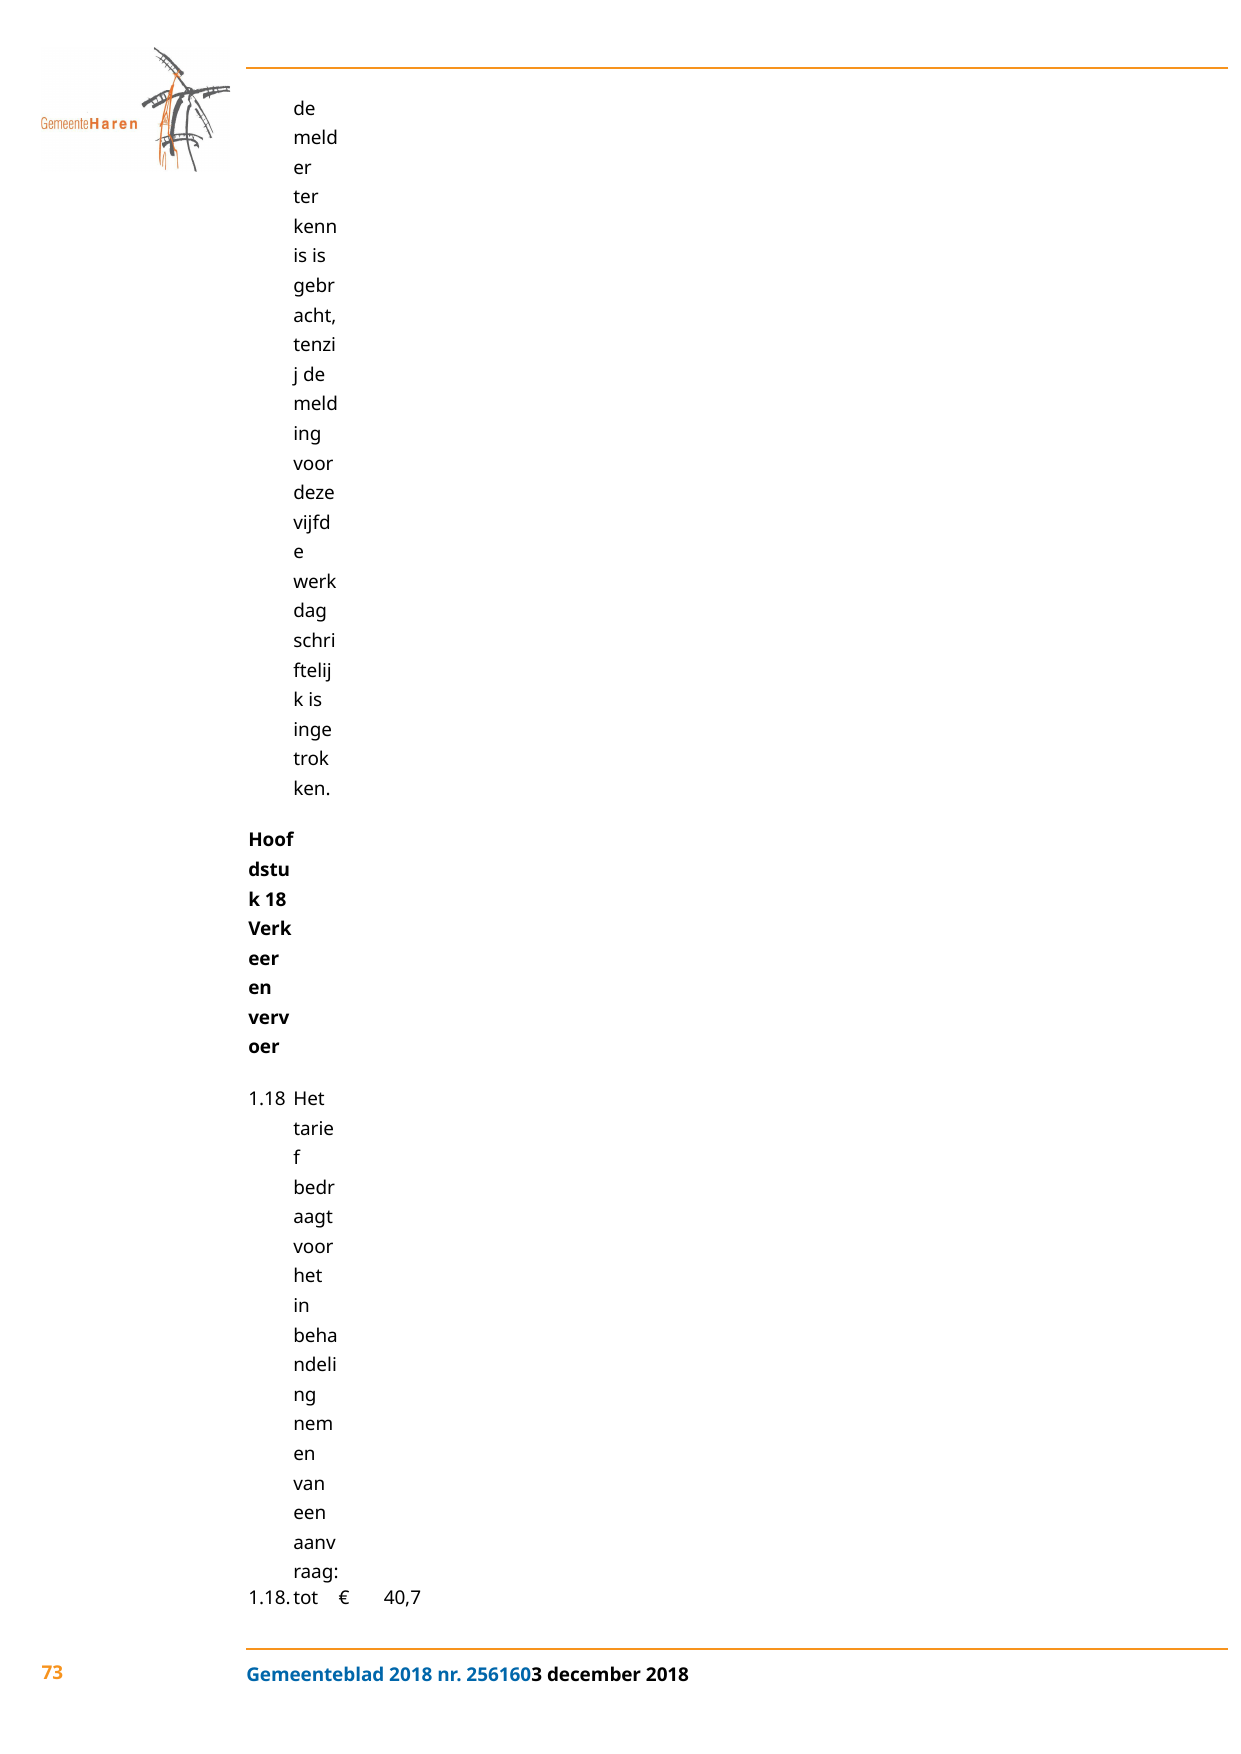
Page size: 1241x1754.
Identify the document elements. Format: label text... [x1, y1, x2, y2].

table_cell [384, 801, 429, 827]
table_cell [338, 801, 383, 827]
table_cell [293, 1060, 338, 1085]
table_cell [384, 95, 429, 801]
table_cell [248, 1060, 293, 1085]
table_cell [338, 1085, 383, 1584]
table_cell [293, 801, 338, 827]
table_cell [384, 1085, 429, 1584]
table_cell [384, 1060, 429, 1085]
table_cell de melder ter kennis is gebracht, tenzij de melding voor deze vijfde werkdag schriftelijk is ingetrokken. [293, 95, 338, 801]
table_cell [338, 95, 383, 801]
table_cell 40,7 [384, 1584, 429, 1610]
table_cell Hoofdstuk 18 Verkeer en vervoer [248, 827, 293, 1059]
table_cell tot [293, 1584, 338, 1610]
table_cell 1.18. [248, 1584, 293, 1610]
table_cell Het tarief bedraagt voor het in behandeling nemen van een aanvraag: [293, 1085, 338, 1584]
table_cell [293, 827, 338, 1059]
table_cell 1.18 [248, 1085, 293, 1584]
table_cell [248, 95, 293, 801]
table_cell [338, 1060, 383, 1085]
table_cell [248, 801, 293, 827]
table_cell € [338, 1584, 383, 1610]
picture [41, 47, 231, 172]
table_cell [338, 827, 383, 1059]
